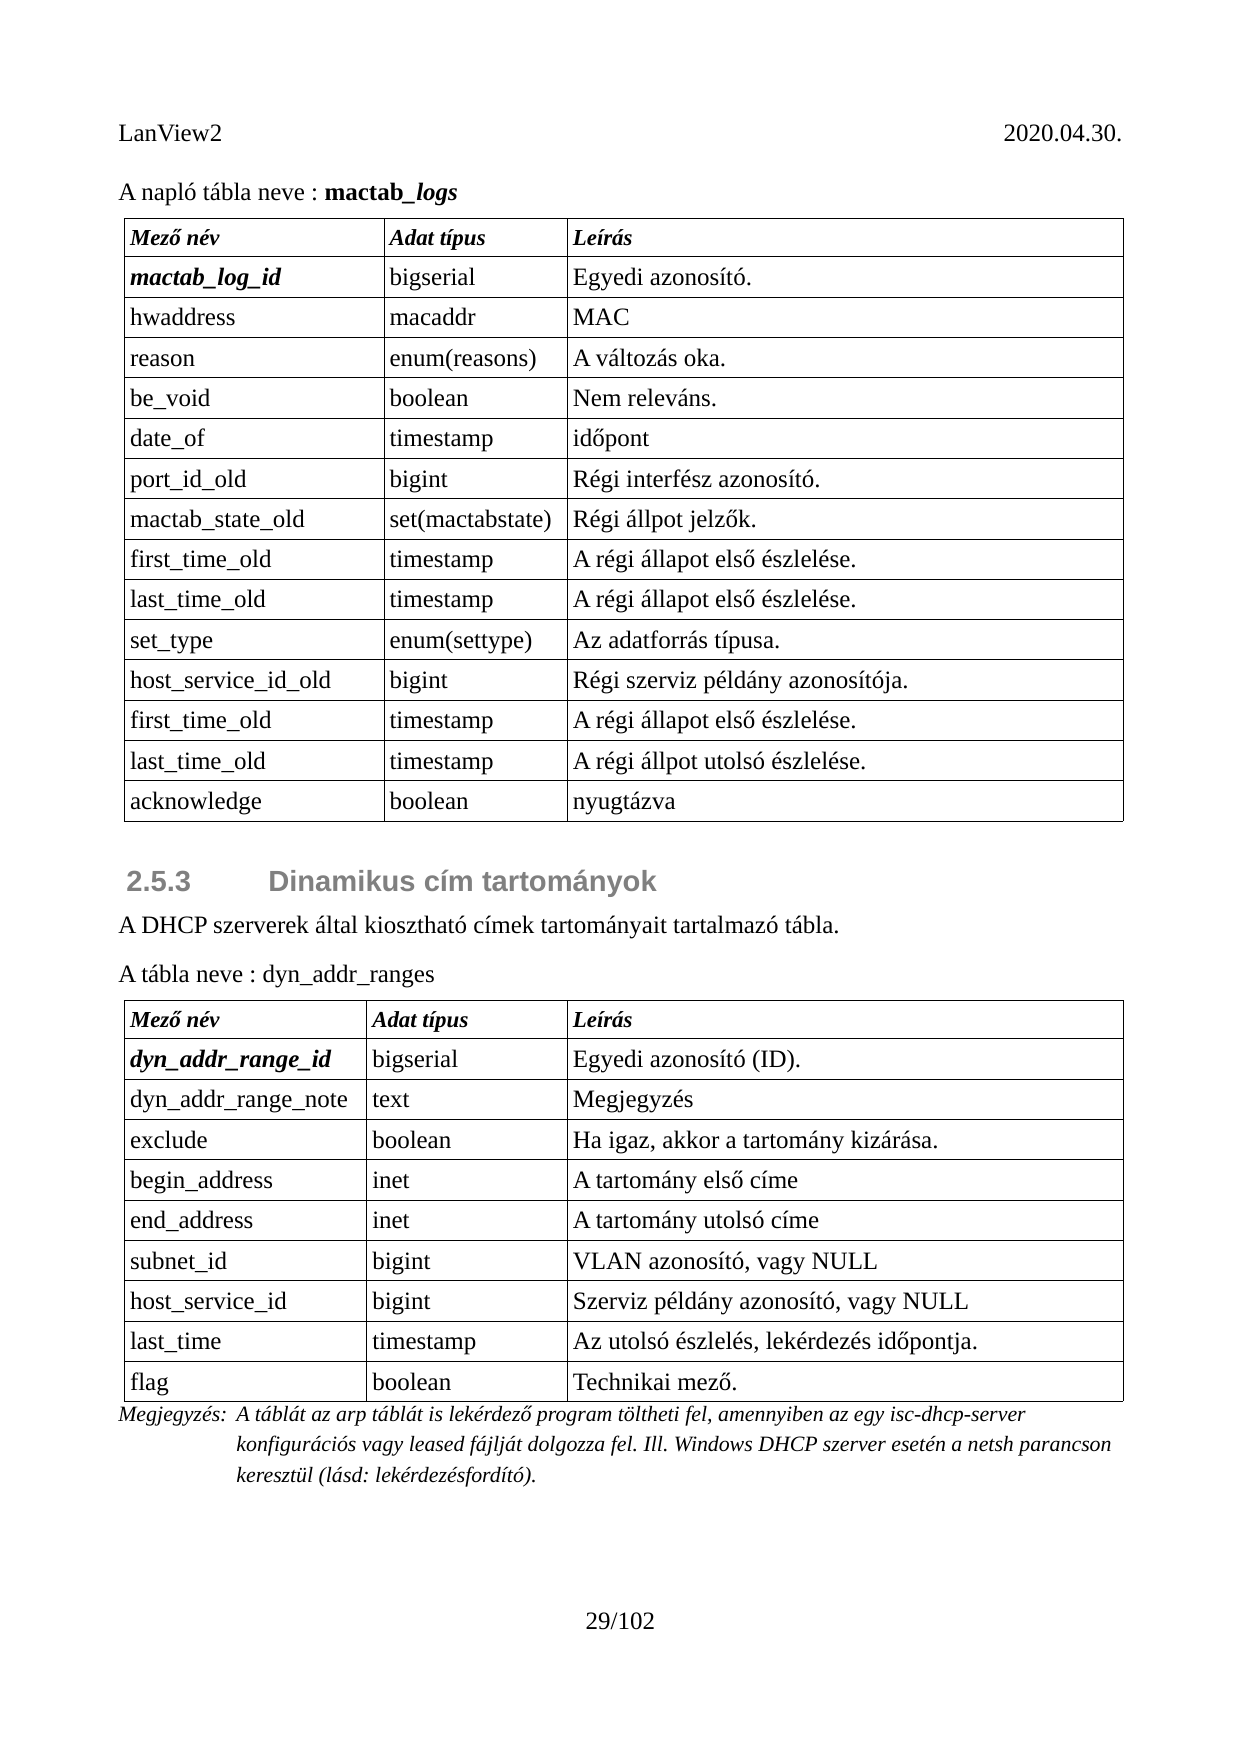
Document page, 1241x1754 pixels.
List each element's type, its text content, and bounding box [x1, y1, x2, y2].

table_cell subnet_id [125, 1241, 366, 1280]
table_cell A régi állapot első észlelése. [568, 701, 1123, 740]
table_cell MAC [568, 298, 1123, 337]
table_cell Régi interfész azonosító. [568, 459, 1123, 498]
table_header Leírás [568, 1001, 1123, 1038]
table_cell port_id_old [125, 459, 384, 498]
table_cell set_type [125, 620, 384, 659]
table_cell enum(settype) [385, 620, 567, 659]
table_cell timestamp [385, 419, 567, 458]
table_cell first_time_old [125, 701, 384, 740]
table_cell bigserial [367, 1039, 567, 1079]
subtitle Dinamikus cím tartományok [118, 864, 1122, 898]
table_cell text [367, 1080, 567, 1119]
table_cell dyn_addr_range_id [125, 1039, 366, 1079]
table_cell A változás oka. [568, 338, 1123, 377]
table_cell hwaddress [125, 298, 384, 337]
table_cell begin_address [125, 1160, 366, 1199]
table_cell reason [125, 338, 384, 377]
table_cell Egyedi azonosító (ID). [568, 1039, 1123, 1079]
table_cell Ha igaz, akkor a tartomány kizárása. [568, 1120, 1123, 1159]
table_cell mactab_log_id [125, 257, 384, 297]
table_header Mező név [125, 1001, 366, 1038]
table_cell acknowledge [125, 781, 384, 821]
table_cell bigint [385, 660, 567, 700]
text A napló tábla neve : mactab_logs [118, 177, 1122, 206]
table_cell first_time_old [125, 540, 384, 579]
table_cell VLAN azonosító, vagy NULL [568, 1241, 1123, 1280]
table_cell Nem releváns. [568, 378, 1123, 417]
table_cell timestamp [385, 540, 567, 579]
table_header Leírás [568, 219, 1123, 256]
table_cell set(mactabstate) [385, 499, 567, 538]
text A DHCP szerverek által kiosztható címek tartományait tartalmazó tábla. [118, 910, 1122, 939]
table_cell date_of [125, 419, 384, 458]
table_cell bigint [367, 1281, 567, 1321]
table_cell end_address [125, 1201, 366, 1240]
table_header Adat típus [367, 1001, 567, 1038]
table_cell A tartomány első címe [568, 1160, 1123, 1199]
table_cell timestamp [385, 741, 567, 780]
table_cell inet [367, 1201, 567, 1240]
table_cell boolean [385, 781, 567, 821]
table_cell boolean [367, 1362, 567, 1401]
table_cell Az utolsó észlelés, lekérdezés időpontja. [568, 1322, 1123, 1361]
table_cell be_void [125, 378, 384, 417]
table_cell dyn_addr_range_note [125, 1080, 366, 1119]
table_cell timestamp [385, 701, 567, 740]
table_cell A régi állapot első észlelése. [568, 580, 1123, 619]
text A tábla neve : dyn_addr_ranges [118, 959, 1122, 988]
table_cell host_service_id_old [125, 660, 384, 700]
table_cell A tartomány utolsó címe [568, 1201, 1123, 1240]
table_header Adat típus [385, 219, 567, 256]
table_cell enum(reasons) [385, 338, 567, 377]
table_cell Szerviz példány azonosító, vagy NULL [568, 1281, 1123, 1321]
table_cell timestamp [385, 580, 567, 619]
table_cell macaddr [385, 298, 567, 337]
table_cell Az adatforrás típusa. [568, 620, 1123, 659]
table_cell last_time [125, 1322, 366, 1361]
table_cell bigint [367, 1241, 567, 1280]
table_cell boolean [385, 378, 567, 417]
table_cell mactab_state_old [125, 499, 384, 538]
text Megjegyzés: A táblát az arp táblát is lekérdező program töltheti fel, amennyiben az egy isc-dhcp-server konfigurációs vagy leased fájlját dolgozza fel. Ill. Windows DHCP szerver esetén a netsh parancson keresztül (lásd: lekérdezésfordító). [118, 1401, 1122, 1487]
table_cell A régi állapot első észlelése. [568, 540, 1123, 579]
table_cell timestamp [367, 1322, 567, 1361]
table_cell bigserial [385, 257, 567, 297]
table_cell Megjegyzés [568, 1080, 1123, 1119]
table_cell last_time_old [125, 741, 384, 780]
table_cell bigint [385, 459, 567, 498]
table_cell inet [367, 1160, 567, 1199]
table_cell flag [125, 1362, 366, 1401]
table_cell A régi állpot utolsó észlelése. [568, 741, 1123, 780]
table_cell Technikai mező. [568, 1362, 1123, 1401]
table_cell boolean [367, 1120, 567, 1159]
table_header Mező név [125, 219, 384, 256]
table_cell last_time_old [125, 580, 384, 619]
table_cell Egyedi azonosító. [568, 257, 1123, 297]
table_cell exclude [125, 1120, 366, 1159]
table_cell Régi szerviz példány azonosítója. [568, 660, 1123, 700]
table_cell host_service_id [125, 1281, 366, 1321]
table_cell Régi állpot jelzők. [568, 499, 1123, 538]
table_cell időpont [568, 419, 1123, 458]
table_cell nyugtázva [568, 781, 1123, 821]
